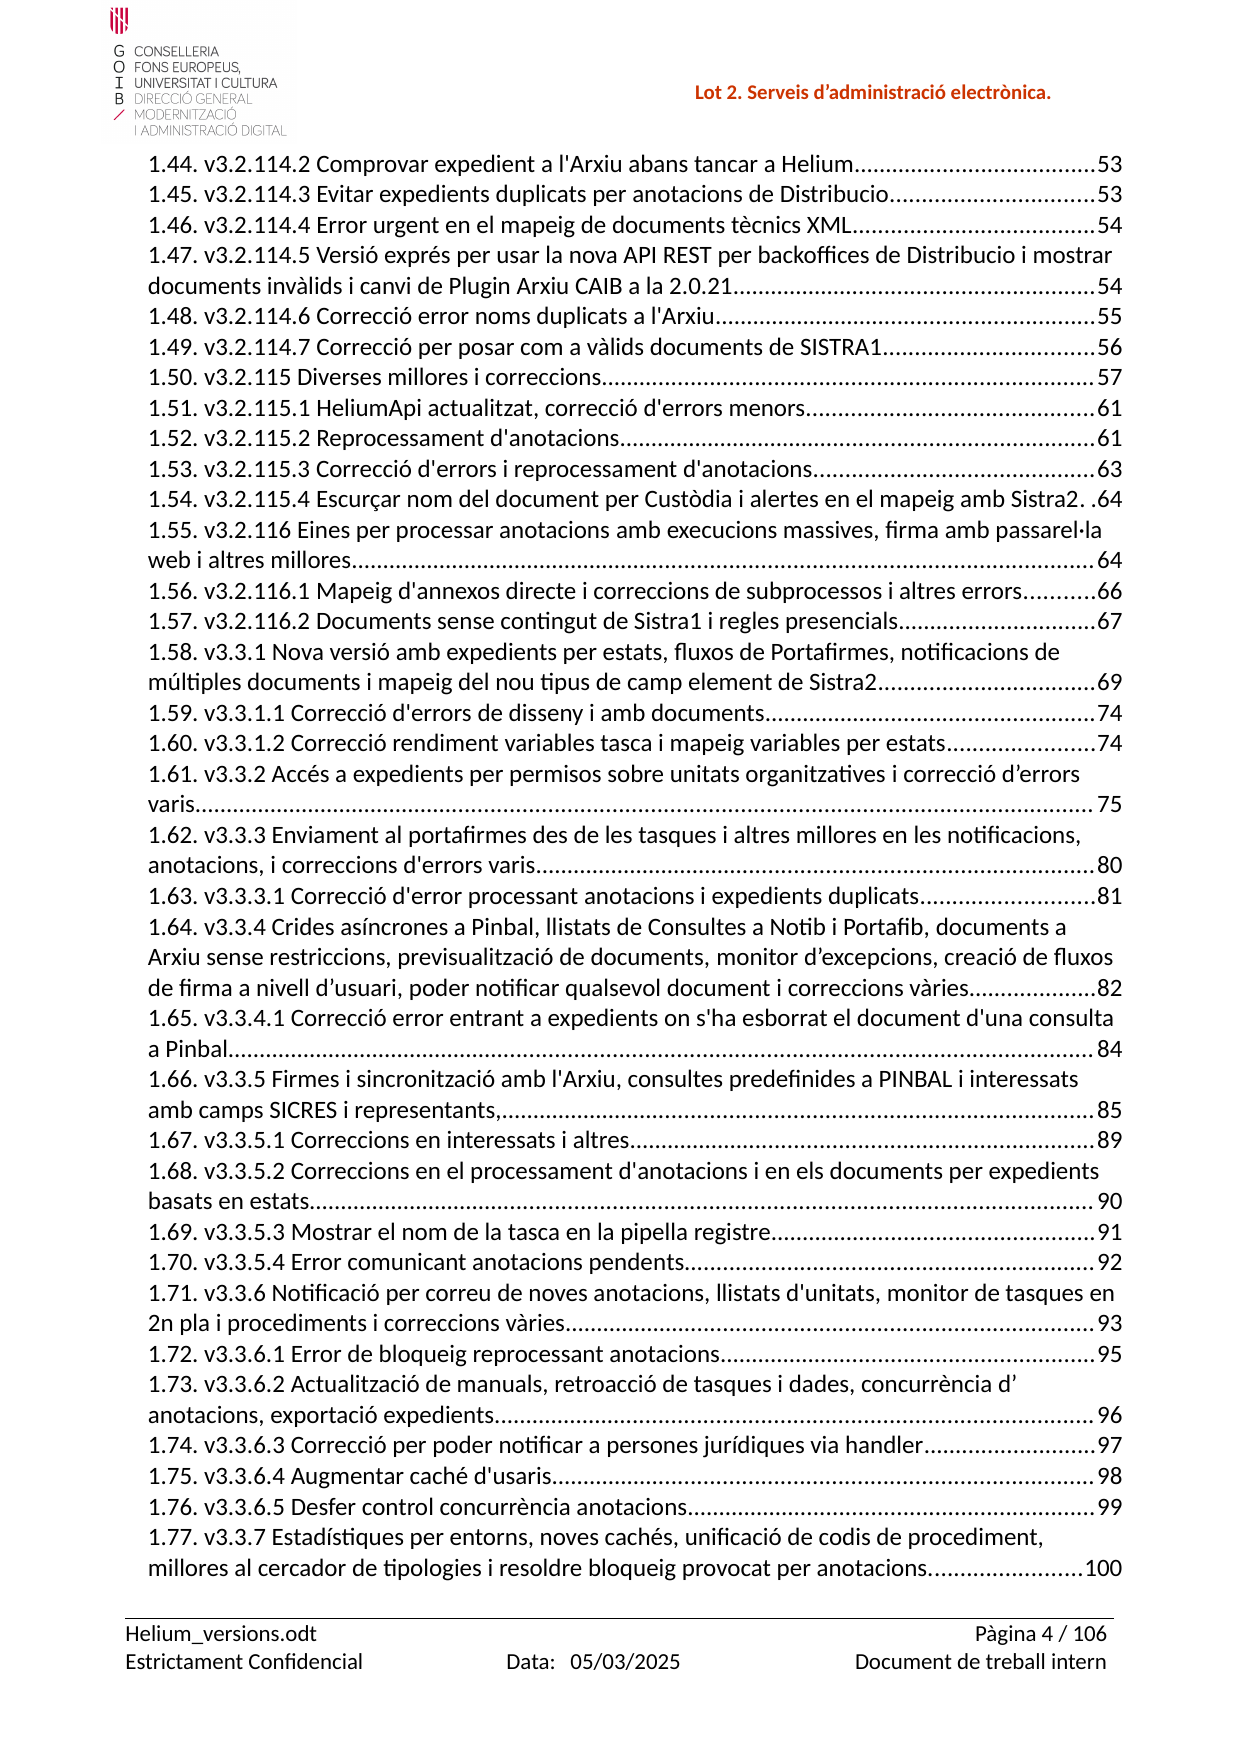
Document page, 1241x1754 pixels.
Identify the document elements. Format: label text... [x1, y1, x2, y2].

text 1.61. v3.3.2 Accés a expedients per permisos sobre unitats organitzatives i correcció d’errors varis 75 [148, 758, 1122, 819]
text 1.74. v3.3.6.3 Correcció per poder notificar a persones jurídiques via handler 97 [148, 1429, 1122, 1460]
text 1.71. v3.3.6 Notificació per correu de noves anotacions, llistats d'unitats, monitor de tasques en 2n pla i procediments i correccions vàries 93 [148, 1277, 1122, 1338]
text 1.67. v3.3.5.1 Correccions en interessats i altres 89 [148, 1124, 1122, 1155]
text 1.59. v3.3.1.1 Correcció d'errors de disseny i amb documents 74 [148, 697, 1122, 728]
text 1.65. v3.3.4.1 Correcció error entrant a expedients on s'ha esborrat el document d'una consulta a Pinbal 84 [148, 1002, 1122, 1063]
text 1.54. v3.2.115.4 Escurçar nom del document per Custòdia i alertes en el mapeig amb Sistra2 64 [148, 483, 1122, 514]
text 1.44. v3.2.114.2 Comprovar expedient a l'Arxiu abans tancar a Helium 53 [148, 148, 1122, 178]
text 1.49. v3.2.114.7 Correcció per posar com a vàlids documents de SISTRA1 56 [148, 331, 1122, 361]
text 1.68. v3.3.5.2 Correccions en el processament d'anotacions i en els documents per expedients basats en estats 90 [148, 1155, 1122, 1216]
text 1.72. v3.3.6.1 Error de bloqueig reprocessant anotacions 95 [148, 1338, 1122, 1368]
text 1.75. v3.3.6.4 Augmentar caché d'usaris 98 [148, 1460, 1122, 1491]
text 1.77. v3.3.7 Estadístiques per entorns, noves cachés, unificació de codis de procediment, millores al cercador de tipologies i resoldre bloqueig provocat per anotacions. 100 [148, 1521, 1122, 1582]
text 1.53. v3.2.115.3 Correcció d'errors i reprocessament d'anotacions 63 [148, 453, 1122, 483]
text 1.55. v3.2.116 Eines per processar anotacions amb execucions massives, firma amb passarel·la web i altres millores 64 [148, 514, 1122, 575]
text 1.51. v3.2.115.1 HeliumApi actualitzat, correcció d'errors menors 61 [148, 392, 1122, 422]
text 1.46. v3.2.114.4 Error urgent en el mapeig de documents tècnics XML 54 [148, 209, 1122, 239]
text 1.70. v3.3.5.4 Error comunicant anotacions pendents 92 [148, 1246, 1122, 1277]
text 1.57. v3.2.116.2 Documents sense contingut de Sistra1 i regles presencials 67 [148, 606, 1122, 636]
text 1.48. v3.2.114.6 Correcció error noms duplicats a l'Arxiu 55 [148, 300, 1122, 331]
text 1.62. v3.3.3 Enviament al portafirmes des de les tasques i altres millores en les notificacions, anotacions, i correccions d'errors varis 80 [148, 819, 1122, 880]
text 1.52. v3.2.115.2 Reprocessament d'anotacions 61 [148, 422, 1122, 453]
text 1.60. v3.3.1.2 Correcció rendiment variables tasca i mapeig variables per estats 74 [148, 728, 1122, 758]
text 1.76. v3.3.6.5 Desfer control concurrència anotacions 99 [148, 1491, 1122, 1521]
text 1.69. v3.3.5.3 Mostrar el nom de la tasca en la pipella registre 91 [148, 1216, 1122, 1246]
text 1.58. v3.3.1 Nova versió amb expedients per estats, fluxos de Portafirmes, notificacions de múltiples documents i mapeig del nou tipus de camp element de Sistra2 69 [148, 636, 1122, 697]
text 1.66. v3.3.5 Firmes i sincronització amb l'Arxiu, consultes predefinides a PINBAL i interessats amb camps SICRES i representants, 85 [148, 1063, 1122, 1124]
picture [100, 0, 297, 144]
text 1.73. v3.3.6.2 Actualització de manuals, retroacció de tasques i dades, concurrència d’ anotacions, exportació expedients. 96 [148, 1368, 1122, 1429]
text 1.45. v3.2.114.3 Evitar expedients duplicats per anotacions de Distribucio 53 [148, 178, 1122, 209]
text 1.63. v3.3.3.1 Correcció d'error processant anotacions i expedients duplicats 81 [148, 880, 1122, 911]
text 1.56. v3.2.116.1 Mapeig d'annexos directe i correccions de subprocessos i altres errors 66 [148, 575, 1122, 606]
text 1.47. v3.2.114.5 Versió exprés per usar la nova API REST per backoffices de Distribucio i mostrar documents invàlids i canvi de Plugin Arxiu CAIB a la 2.0.21 54 [148, 239, 1122, 300]
text 1.50. v3.2.115 Diverses millores i correccions 57 [148, 361, 1122, 392]
text 1.64. v3.3.4 Crides asíncrones a Pinbal, llistats de Consultes a Notib i Portafib, documents a Arxiu sense restriccions, previsualització de documents, monitor d’excepcions, creació de fluxos de firma a nivell d’usuari, poder notificar qualsevol document i correccions vàries. 82 [148, 911, 1122, 1002]
